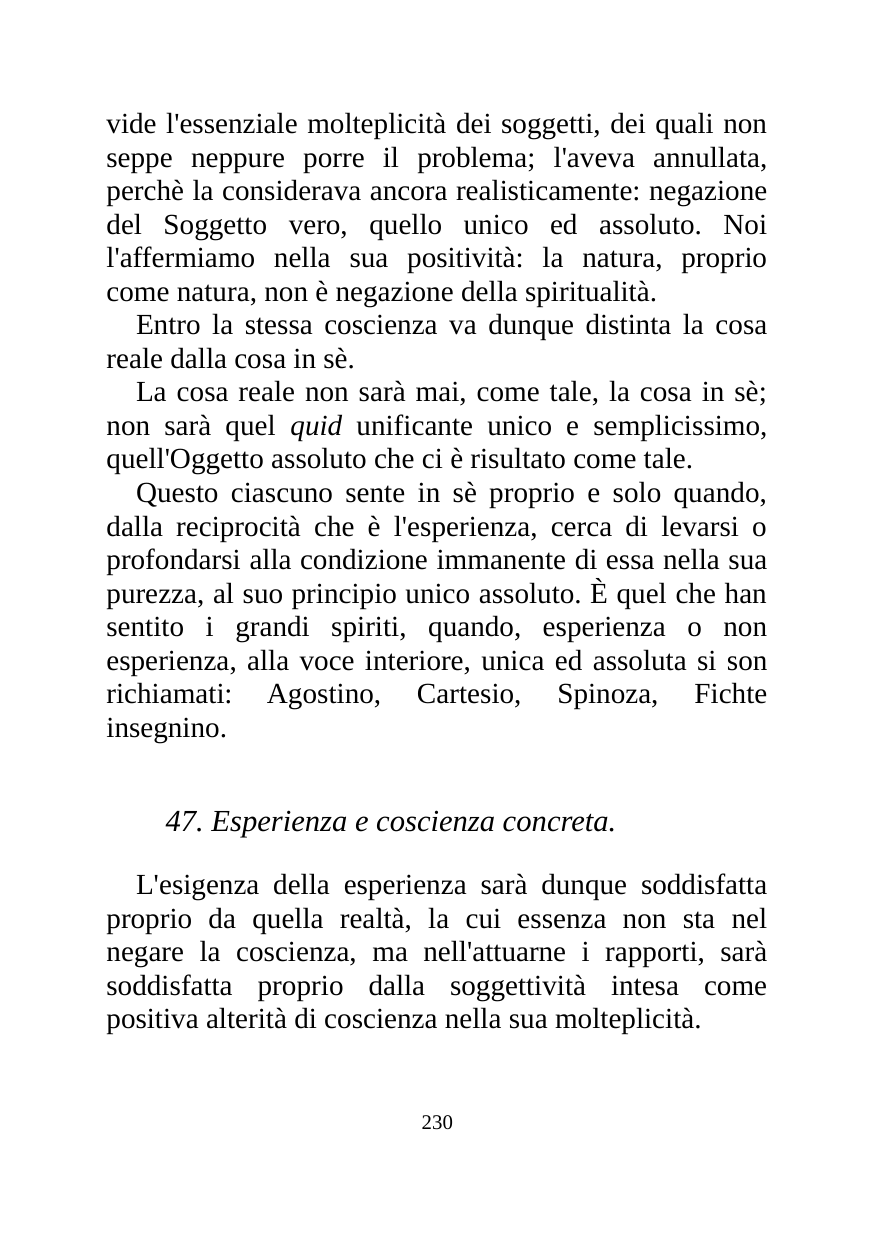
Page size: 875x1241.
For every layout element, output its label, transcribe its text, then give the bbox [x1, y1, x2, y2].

text La cosa reale non sarà mai, come tale, la cosa in sè; non sarà quel quid unificante unico e semplicissimo, quell'Oggetto assoluto che ci è risultato come tale. [106, 374, 768, 475]
text L'esigenza della esperienza sarà dunque soddisfatta proprio da quella realtà, la cui essenza non sta nel negare la coscienza, ma nell'attuarne i rapporti, sarà soddisfatta proprio dalla soggettività intesa come positiva alterità di coscienza nella sua molteplicità. [106, 867, 768, 1035]
subtitle 47. Esperienza e coscienza concreta. [165, 803, 768, 838]
text Entro la stessa coscienza va dunque distinta la cosa reale dalla cosa in sè. [106, 307, 768, 374]
text vide l'essenziale molteplicità dei soggetti, dei quali non seppe neppure porre il problema; l'aveva annullata, perchè la considerava ancora realisticamente: negazione del Soggetto vero, quello unico ed assoluto. Noi l'affermiamo nella sua positività: la natura, proprio come natura, non è negazione della spiritualità. [106, 106, 768, 307]
text Questo ciascuno sente in sè proprio e solo quando, dalla reciprocità che è l'esperienza, cerca di levarsi o profondarsi alla condizione immanente di essa nella sua purezza, al suo principio unico assoluto. È quel che han sentito i grandi spiriti, quando, esperienza o non esperienza, alla voce interiore, unica ed assoluta si son richiamati: Agostino, Cartesio, Spinoza, Fichte insegnino. [106, 475, 768, 743]
